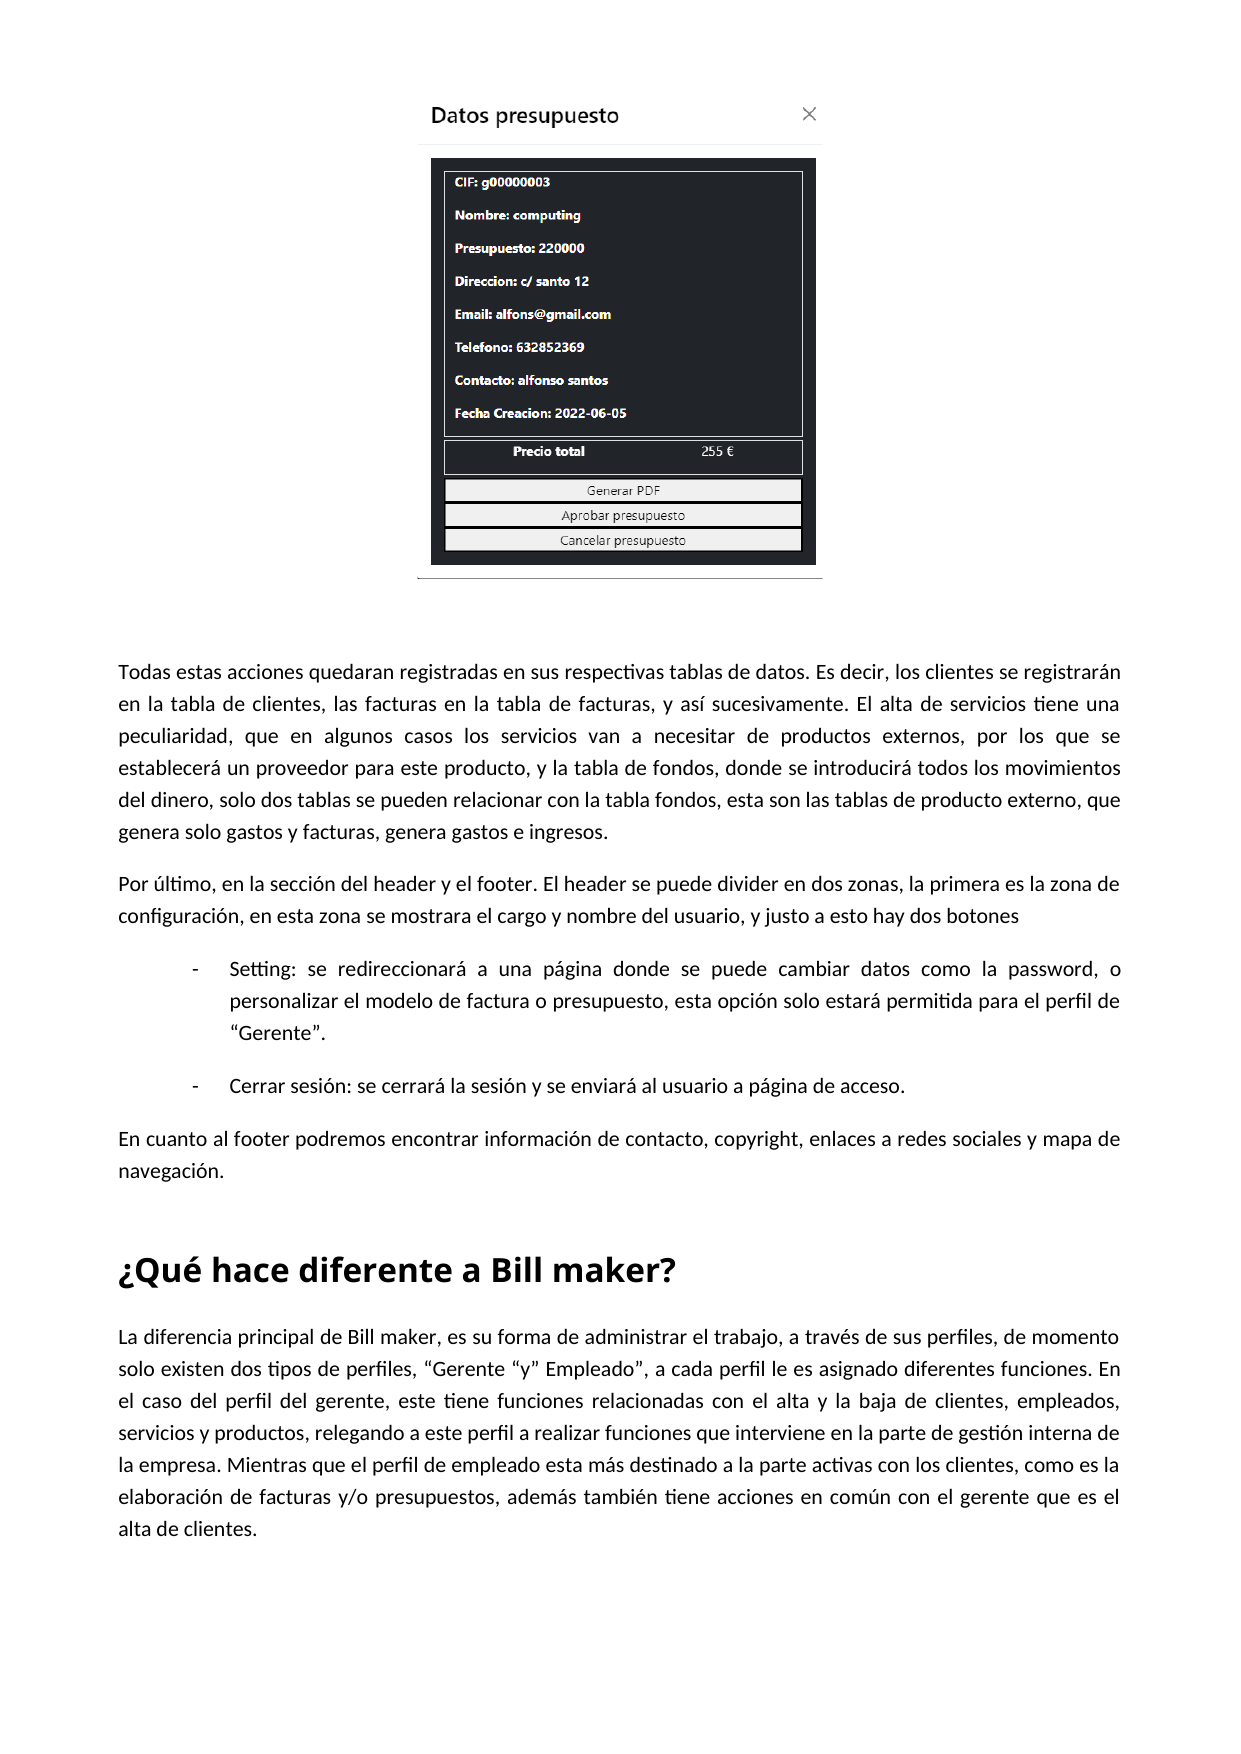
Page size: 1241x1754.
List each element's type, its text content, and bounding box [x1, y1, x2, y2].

text Todas estas acciones quedaran registradas en sus respectivas tablas de datos. Es decir, los clientes se registrarán en la tabla de clientes, las facturas en la tabla de facturas, y así sucesivamente. El alta de servicios tiene una peculiaridad, que en algunos casos los servicios van a necesitar de productos externos, por los que se establecerá un proveedor para este producto, y la tabla de fondos, donde se introducirá todos los movimientos del dinero, solo dos tablas se pueden relacionar con la tabla fondos, esta son las tablas de producto externo, que genera solo gastos y facturas, genera gastos e ingresos. [118, 658, 1122, 844]
list Cerrar sesión: se cerrará la sesión y se enviará al usuario a página de acceso. [192, 1072, 1122, 1099]
text Por último, en la sección del header y el footer. El header se puede divider en dos zonas, la primera es la zona de configuración, en esta zona se mostrara el cargo y nombre del usuario, y justo a esto hay dos botones [118, 871, 1122, 929]
text En cuanto al footer podremos encontrar información de contacto, copyright, enlaces a redes sociales y mapa de navegación. [118, 1125, 1122, 1184]
text La diferencia principal de Bill maker, es su forma de administrar el trabajo, a través de sus perfiles, de momento solo existen dos tipos de perfiles, “Gerente “y” Empleado”, a cada perfil le es asignado diferentes funciones. En el caso del perfil del gerente, este tiene funciones relacionadas con el alta y la baja de clientes, empleados, servicios y productos, relegando a este perfil a realizar funciones que interviene en la parte de gestión interna de la empresa. Mientras que el perfil de empleado esta más destinado a la parte activas con los clientes, como es la elaboración de facturas y/o presupuestos, además también tiene acciones en común con el gerente que es el alta de clientes. [118, 1323, 1122, 1542]
subtitle ¿Qué hace diferente a Bill maker? [118, 1247, 1122, 1293]
list Setting: se redireccionará a una página donde se puede cambiar datos como la password, o personalizar el modelo de factura o presupuesto, esta opción solo estará permitida para el perfil de “Gerente”. [192, 955, 1122, 1046]
